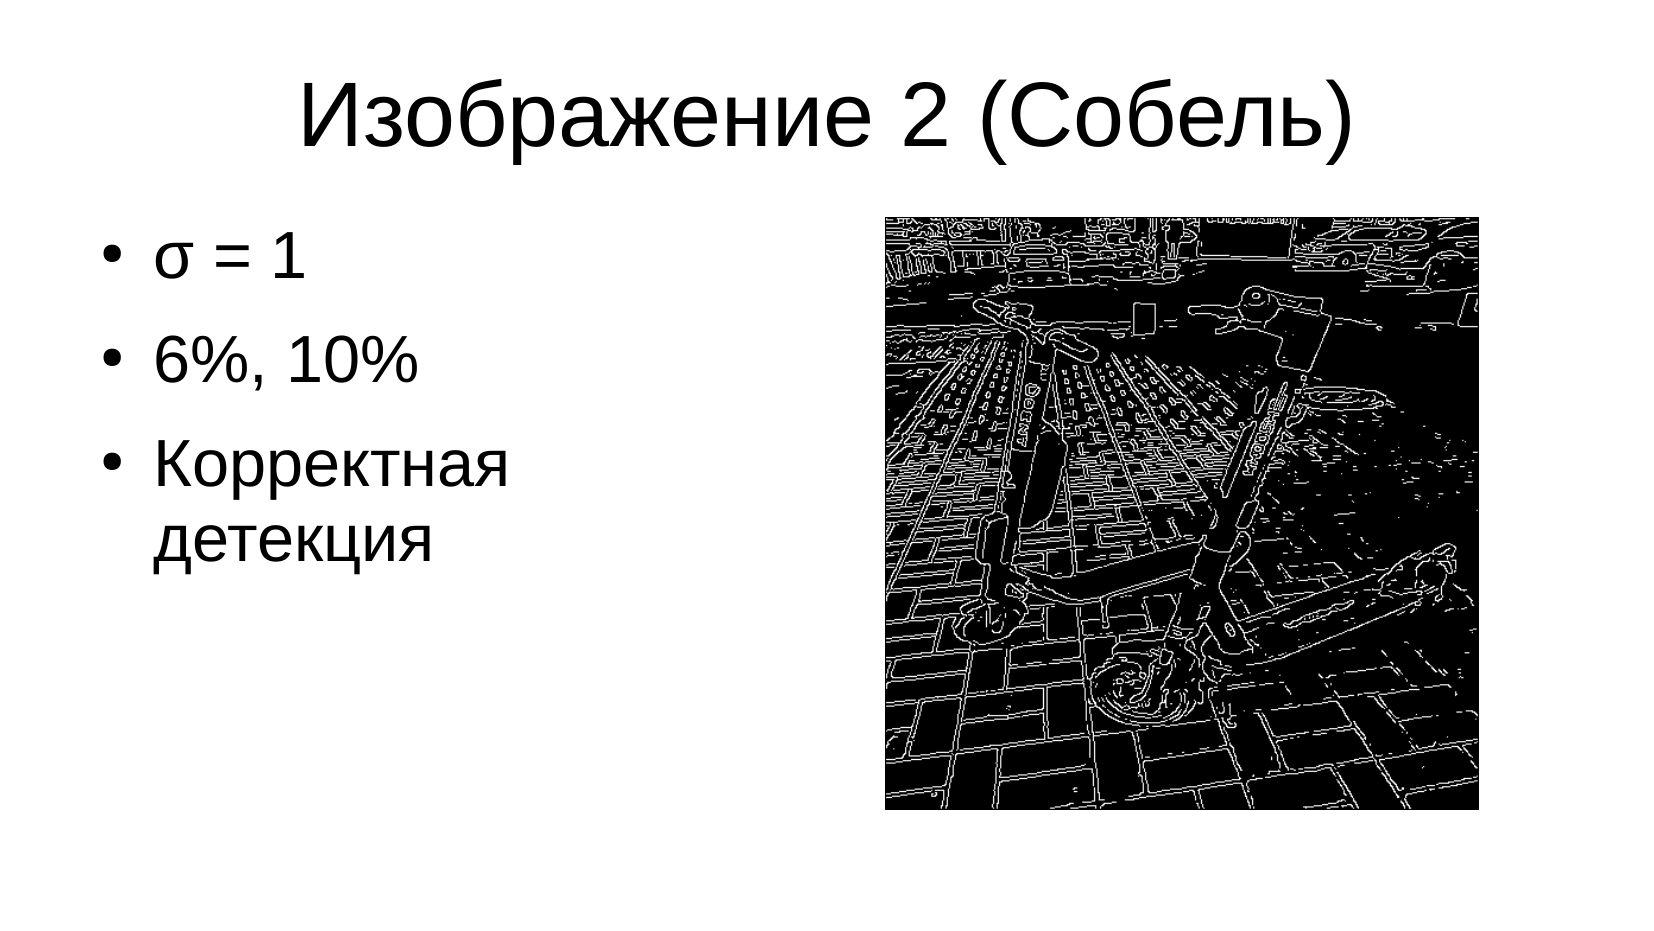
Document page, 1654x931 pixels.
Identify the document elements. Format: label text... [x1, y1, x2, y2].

picture [885, 217, 1479, 810]
list σ = 1 6%, 10% Корректная детекция [82, 217, 809, 758]
title Изображение 2 (Собель) [82, 37, 1571, 193]
